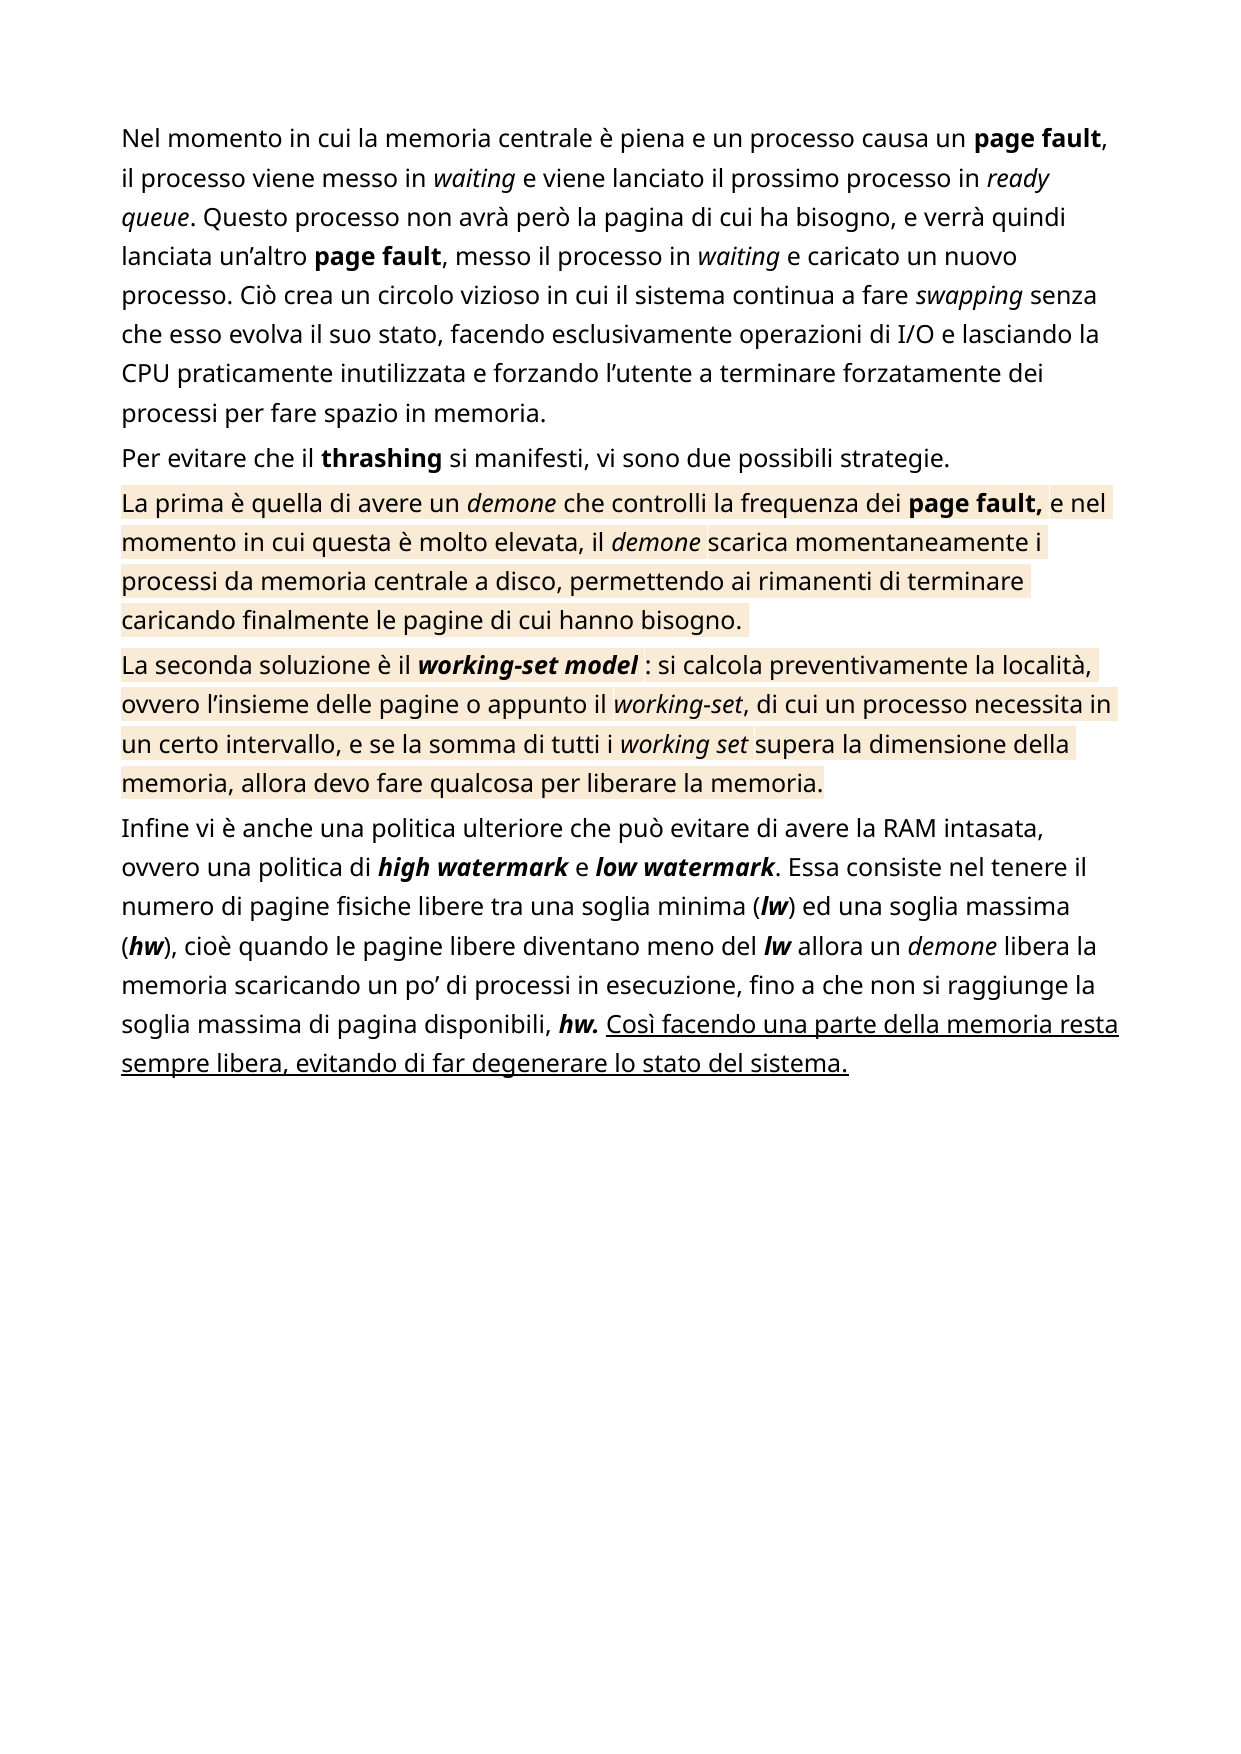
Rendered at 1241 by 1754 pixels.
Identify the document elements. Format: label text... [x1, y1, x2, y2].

text Infine vi è anche una politica ulteriore che può evitare di avere la RAM intasata, ovvero una politica di high watermark e low watermark. Essa consiste nel tenere il numero di pagine fisiche libere tra una soglia minima (lw) ed una soglia massima (hw), cioè quando le pagine libere diventano meno del lw allora un demone libera la memoria scaricando un po’ di processi in esecuzione, fino a che non si raggiunge la soglia massima di pagina disponibili, hw. Così facendo una parte della memoria resta sempre libera, evitando di far degenerare lo stato del sistema. [121, 811, 1119, 1080]
text La prima è quella di avere un demone che controlli la frequenza dei page fault, e nel momento in cui questa è molto elevata, il demone scarica momentaneamente i processi da memoria centrale a disco, permettendo ai rimanenti di terminare caricando finalmente le pagine di cui hanno bisogno. [121, 485, 1119, 637]
text La seconda soluzione è il working-set model : si calcola preventivamente la località, ovvero l’insieme delle pagine o appunto il working-set, di cui un processo necessita in un certo intervallo, e se la somma di tutti i working set supera la dimensione della memoria, allora devo fare qualcosa per liberare la memoria. [121, 648, 1119, 799]
text Nel momento in cui la memoria centrale è piena e un processo causa un page fault, il processo viene messo in waiting e viene lanciato il prossimo processo in ready queue. Questo processo non avrà però la pagina di cui ha bisogno, e verrà quindi lanciata un’altro page fault, messo il processo in waiting e caricato un nuovo processo. Ciò crea un circolo vizioso in cui il sistema continua a fare swapping senza che esso evolva il suo stato, facendo esclusivamente operazioni di I/O e lasciando la CPU praticamente inutilizzata e forzando l’utente a terminare forzatamente dei processi per fare spazio in memoria. [121, 121, 1119, 429]
text Per evitare che il thrashing si manifesti, vi sono due possibili strategie. [121, 440, 1119, 474]
